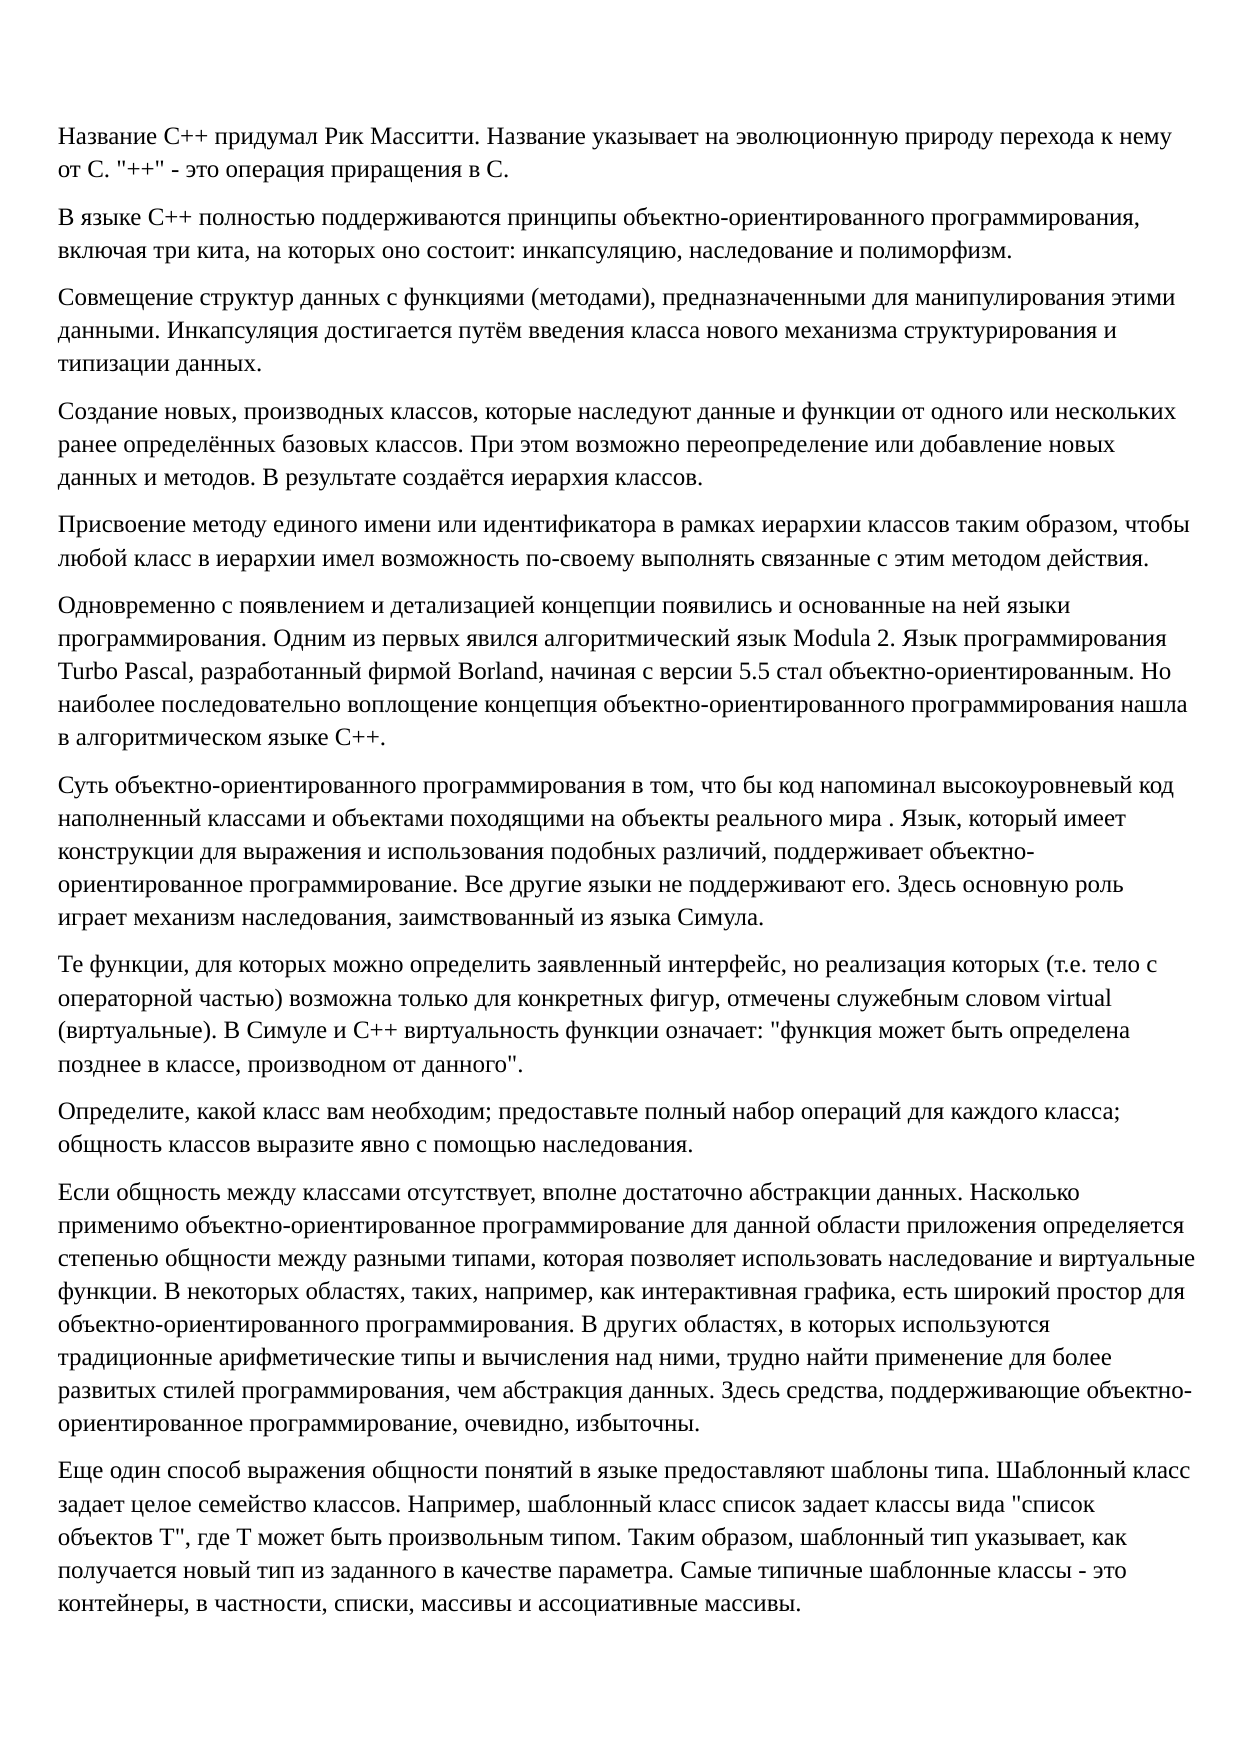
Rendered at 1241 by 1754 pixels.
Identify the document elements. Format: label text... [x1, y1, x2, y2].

table_header Название C++ придумал Рик Масситти. Название указывает на эволюционную природу перехода к нему от C. "++" - это операция приращения в C. В языке C++ полностью поддерживаются принципы объектно-ориентированного программирования, включая три кита, на которых оно состоит: инкапсуляцию, наследование и полиморфизм. Совмещение структур данных с функциями (методами), предназначенными для манипулирования этими данными. Инкапсуляция достигается путём введения класса нового механизма структурирования и типизации данных. Создание новых, производных классов, которые наследуют данные и функции от одного или нескольких ранее определённых базовых классов. При этом возможно переопределение или добавление новых данных и методов. В результате создаётся иерархия классов. Присвоение методу единого имени или идентификатора в рамках иерархии классов таким образом, чтобы любой класс в иерархии имел возможность по-своему выполнять связанные с этим методом действия. Одновременно с появлением и детализацией концепции появились и основанные на ней языки программирования. Одним из первых явился алгоритмический язык Modula 2. Язык программирования Turbo Pascal, разработанный фирмой Borland, начиная с версии 5.5 стал объектно-ориентированным. Но наиболее последовательно воплощение концепция объектно-ориентированного программирования нашла в алгоритмическом языке C++. Суть объектно-ориентированного программирования в том, что бы код напоминал высокоуровневый код наполненный классами и объектами походящими на объекты реального мира . Язык, который имеет конструкции для выражения и использования подобных различий, поддерживает объектно-ориентированное программирование. Все другие языки не поддерживают его. Здесь основную роль играет механизм наследования, заимствованный из языка Симула. Те функции, для которых можно определить заявленный интерфейс, но реализация которых (т.е. тело с операторной частью) возможна только для конкретных фигур, отмечены служебным словом virtual (виртуальные). В Симуле и С++ виртуальность функции означает: "функция может быть определена позднее в классе, производном от данного". Определите, какой класс вам необходим; предоставьте полный набор операций для каждого класса; общность классов выразите явно с помощью наследования. Если общность между классами отсутствует, вполне достаточно абстракции данных. Насколько применимо объектно-ориентированное программирование для данной области приложения определяется степенью общности между разными типами, которая позволяет использовать наследование и виртуальные функции. В некоторых областях, таких, например, как интерактивная графика, есть широкий простор для объектно-ориентированного программирования. В других областях, в которых используются традиционные арифметические типы и вычисления над ними, трудно найти применение для более развитых стилей программирования, чем абстракция данных. Здесь средства, поддерживающие объектно-ориентированное программирование, очевидно, избыточны. Еще один способ выражения общности понятий в языке предоставляют шаблоны типа. Шаблонный класс задает целое семейство классов. Например, шаблонный класс список задает классы вида "список объектов T", где T может быть произвольным типом. Таким образом, шаблонный тип указывает, как получается новый тип из заданного в качестве параметра. Самые типичные шаблонные классы - это контейнеры, в частности, списки, массивы и ассоциативные массивы. [55, 118, 1199, 1634]
